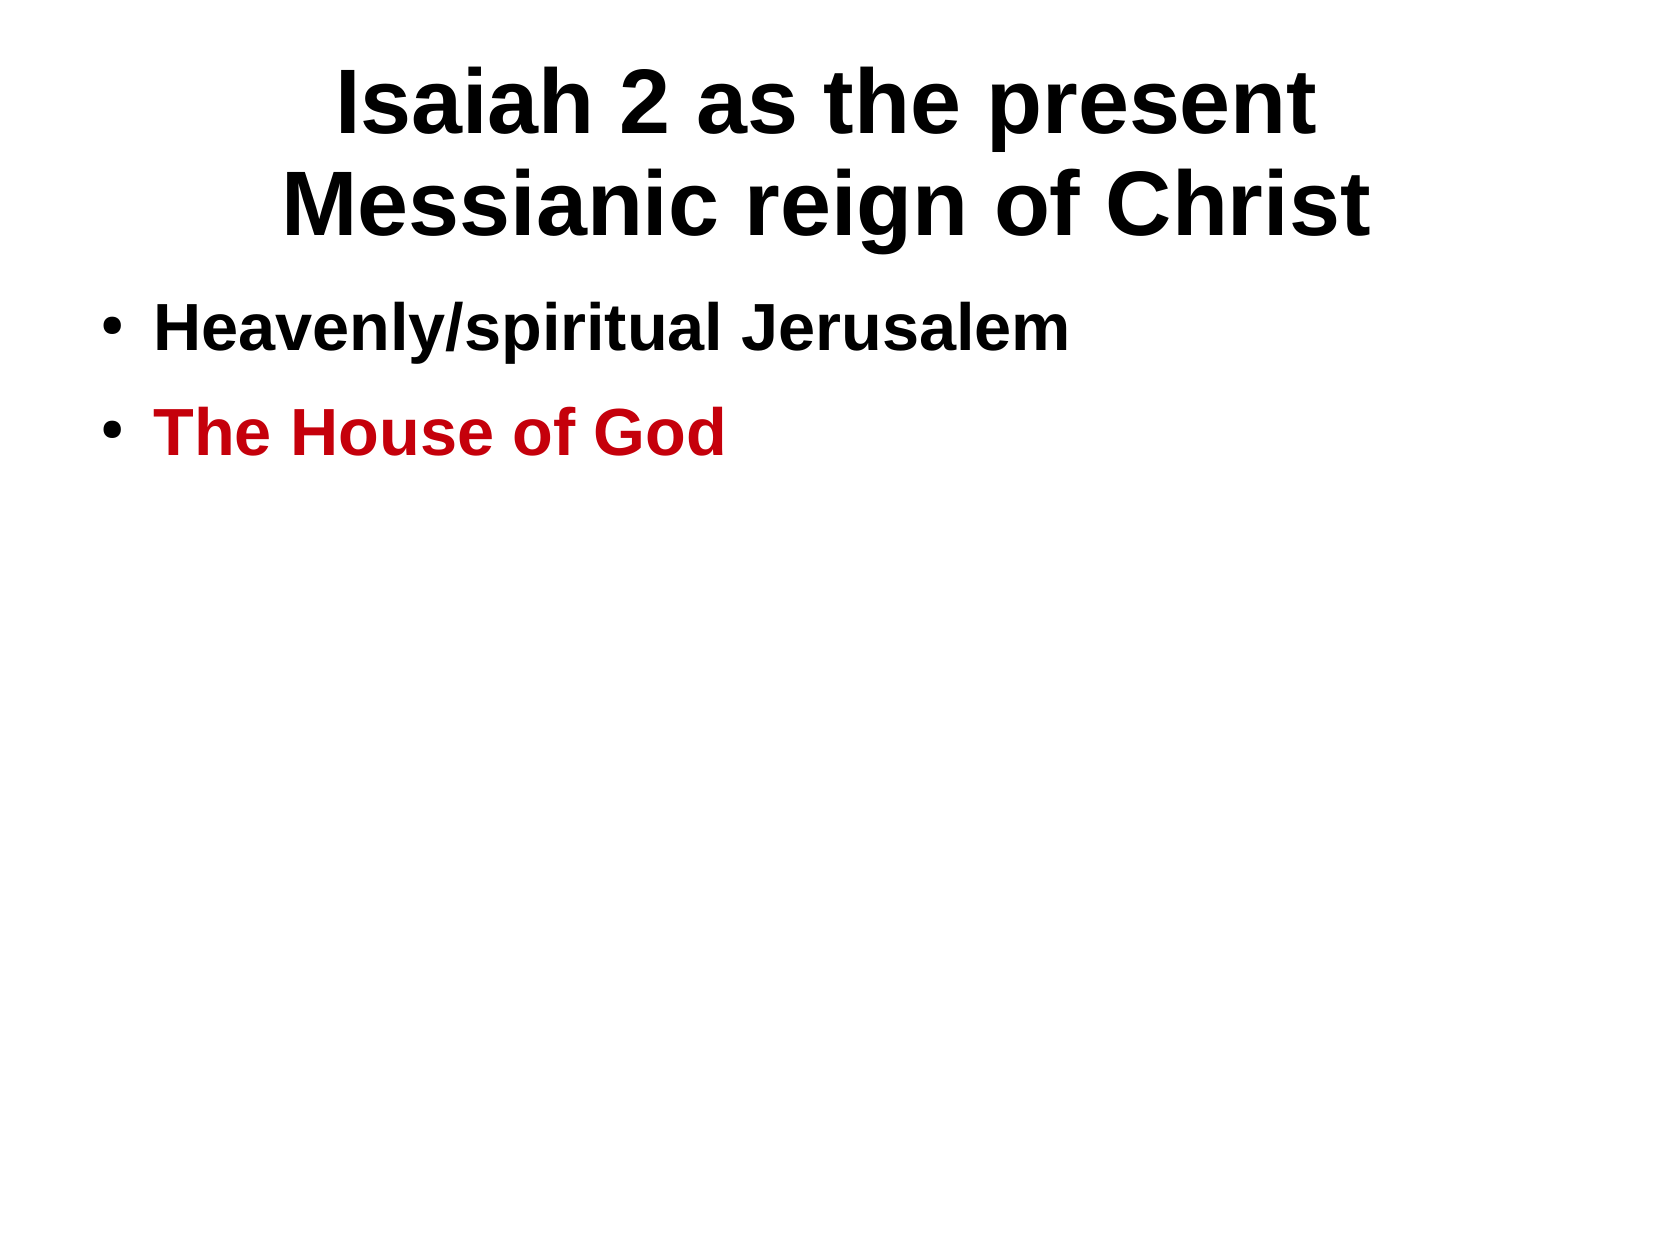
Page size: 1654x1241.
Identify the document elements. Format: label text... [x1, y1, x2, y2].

title Isaiah 2 as the present Messianic reign of Christ [82, 49, 1571, 257]
list Heavenly/spiritual Jerusalem The House of God [82, 290, 1571, 1109]
